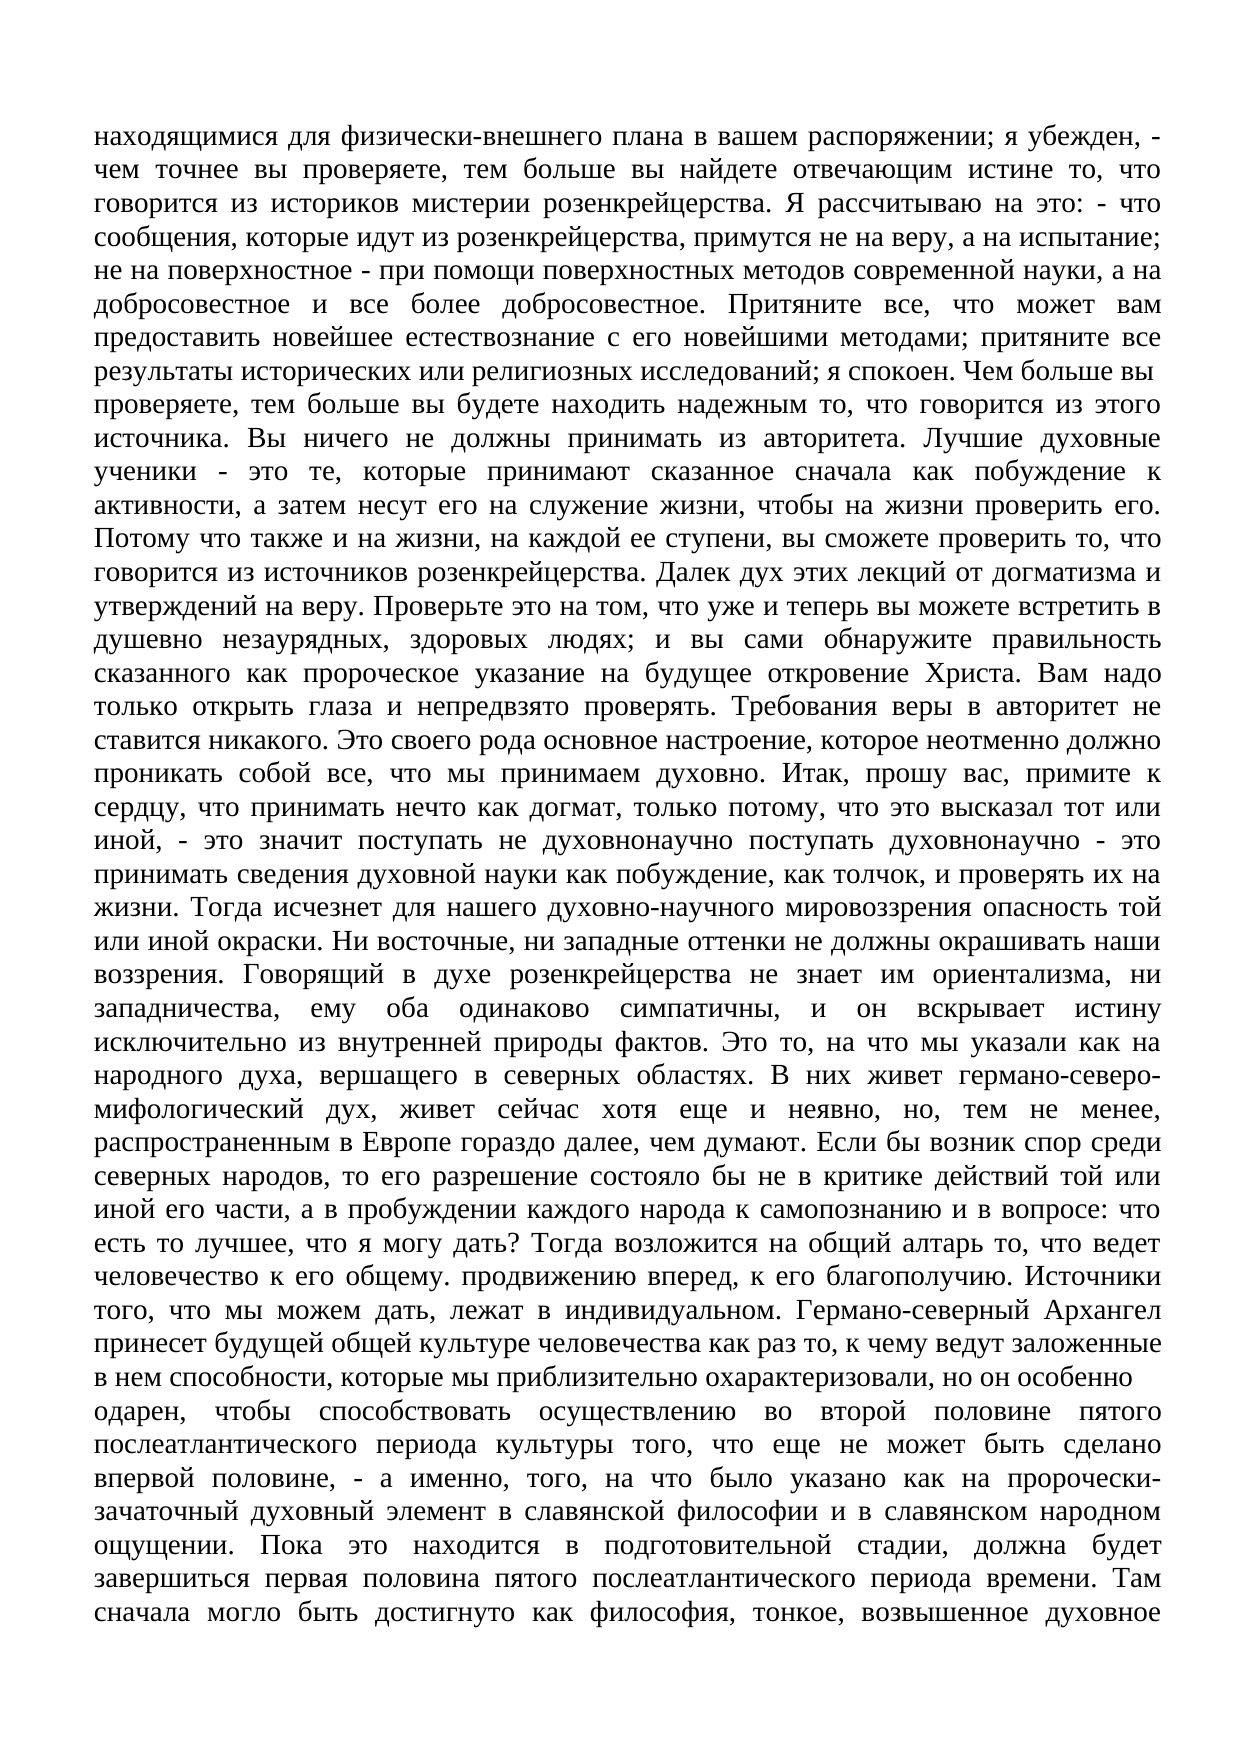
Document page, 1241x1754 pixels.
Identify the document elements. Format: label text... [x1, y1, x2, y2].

text находящимися для физически-внешнего плана в вашем распоряжении; я убежден, - чем точнее вы проверяете, тем больше вы найдете отвечающим истине то, что говорится из историков мистерии розенкрейцерства. Я рассчитываю на это: - что сообщения, которые идут из розенкрейцерства, примутся не на веру, а на испытание; не на поверхностное - при помощи поверхностных методов современной науки, а на добросовестное и все более добросовестное. Притяните все, что может вам предоставить новейшее естествознание с его новейшими методами; притяните все результаты исторических или религиозных исследований; я спокоен. Чем больше вы [94, 118, 1162, 386]
text проверяете, тем больше вы будете находить надежным то, что говорится из этого источника. Вы ничего не должны принимать из авторитета. Лучшие духовные ученики - это те, которые принимают сказанное сначала как побуждение к активности, а затем несут его на служение жизни, чтобы на жизни проверить его. Потому что также и на жизни, на каждой ее ступени, вы сможете проверить то, что говорится из источников розенкрейцерства. Далек дух этих лекций от догматизма и утверждений на веру. Проверьте это на том, что уже и теперь вы можете встретить в душевно незаурядных, здоровых людях; и вы сами обнаружите правильность сказанного как пророческое указание на будущее откровение Христа. Вам надо только открыть глаза и непредвзято проверять. Требования веры в авторитет не ставится никакого. Это своего рода основное настроение, которое неотменно должно проникать собой все, что мы принимаем духовно. Итак, прошу вас, примите к сердцу, что принимать нечто как догмат, только потому, что это высказал тот или иной, - это значит поступать не духовнонаучно поступать духовнонаучно - это принимать сведения духовной науки как побуждение, как толчок, и проверять их на жизни. Тогда исчезнет для нашего духовно-научного мировоззрения опасность той или иной окраски. Ни восточные, ни западные оттенки не должны окрашивать наши воззрения. Говорящий в духе розенкрейцерства не знает им ориентализма, ни западничества, ему оба одинаково симпатичны, и он вскрывает истину исключительно из внутренней природы фактов. Это то, на что мы указали как на народного духа, вершащего в северных областях. В них живет германо-северо-мифологический дух, живет сейчас хотя еще и неявно, но, тем не менее, распространенным в Европе гораздо далее, чем думают. Если бы возник спор среди северных народов, то его разрешение состояло бы не в критике действий той или иной его части, а в пробуждении каждого народа к самопознанию и в вопросе: что есть то лучшее, что я могу дать? Тогда возложится на общий алтарь то, что ведет человечество к его общему. продвижению вперед, к его благополучию. Источники того, что мы можем дать, лежат в индивидуальном. Германо-северный Архангел принесет будущей общей культуре человечества как раз то, к чему ведут заложенные в нем способности, которые мы приблизительно охарактеризовали, но он особенно [94, 386, 1162, 1393]
text одарен, чтобы способствовать осуществлению во второй половине пятого послеатлантического периода культуры того, что еще не может быть сделано впервой половине, - а именно, того, на что было указано как на пророчески-зачаточный духовный элемент в славянской философии и в славянском народном ощущении. Пока это находится в подготовительной стадии, должна будет завершиться первая половина пятого послеатлантического периода времени. Там сначала могло быть достигнуто как философия, тонкое, возвышенное духовное [94, 1393, 1162, 1627]
